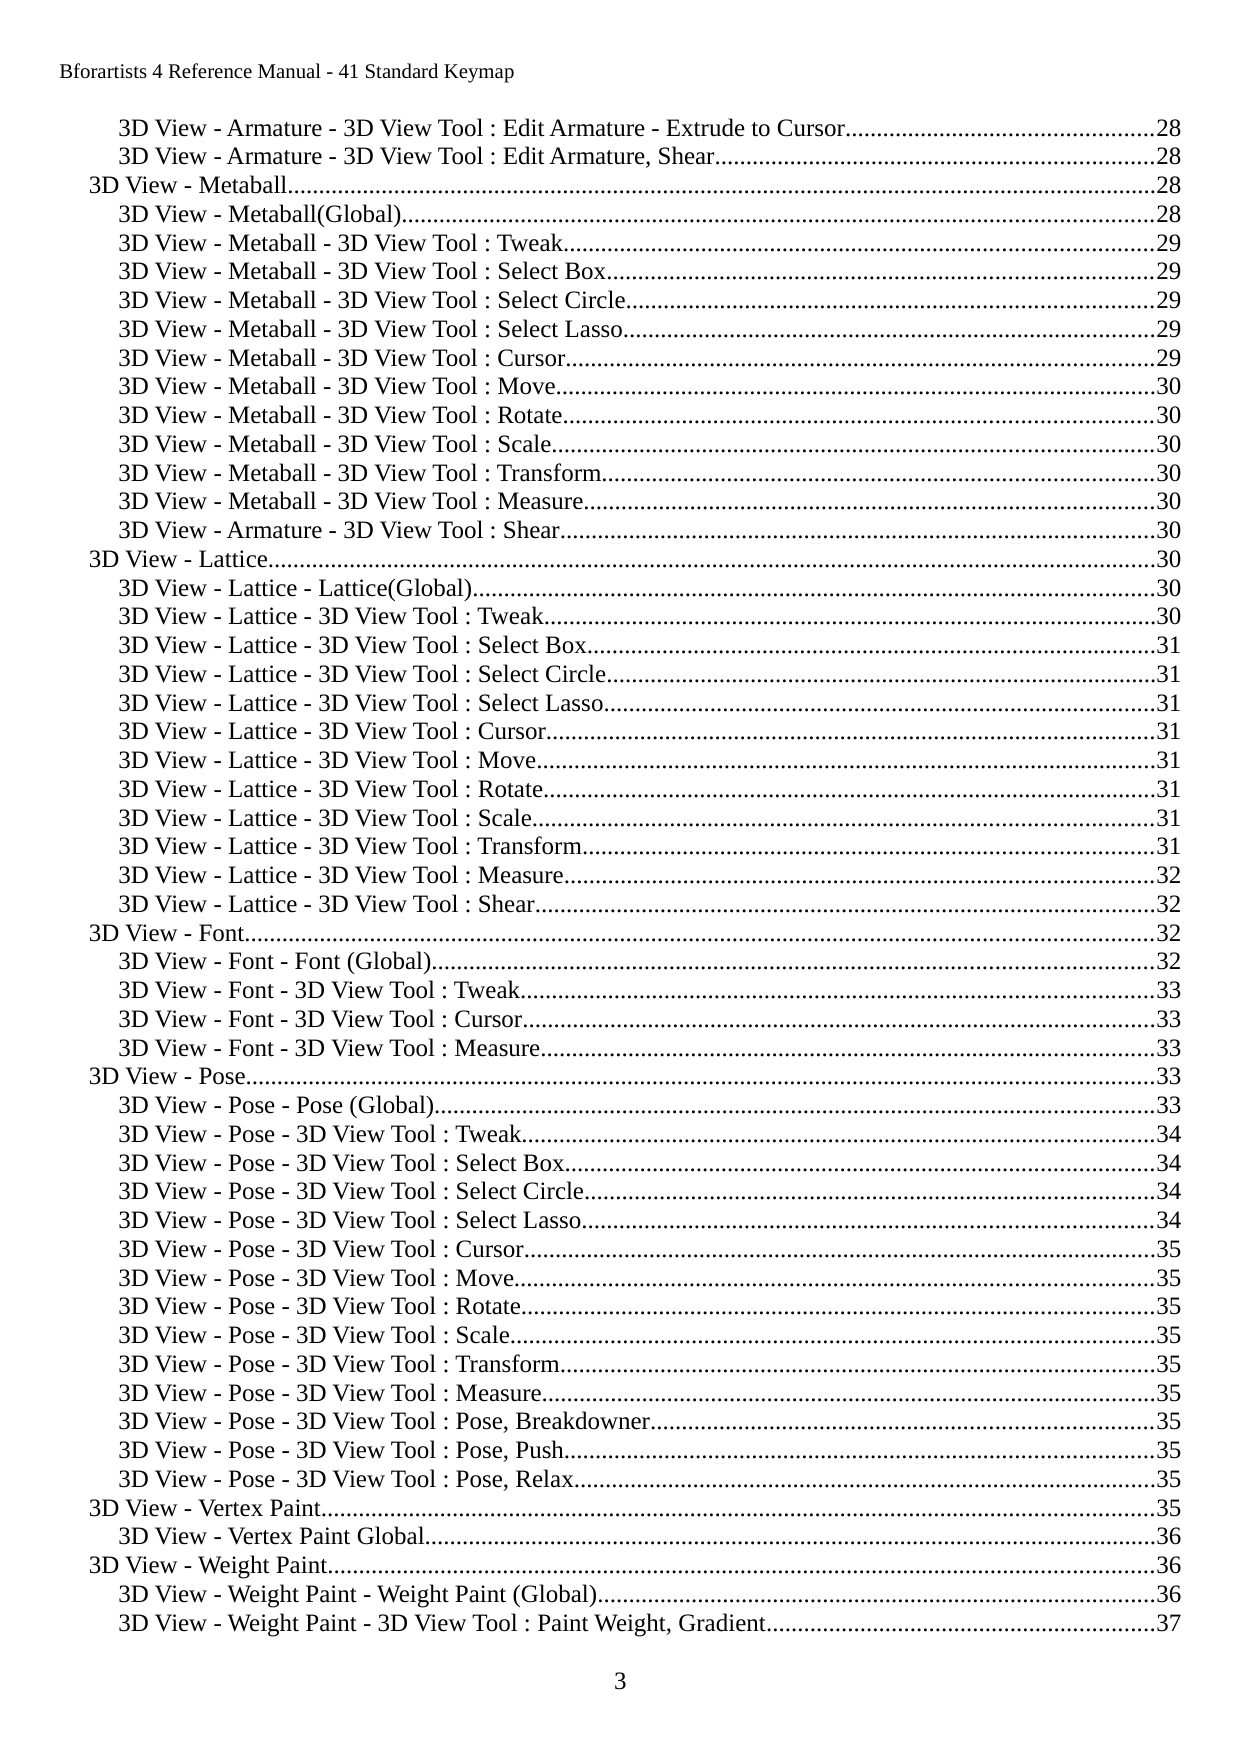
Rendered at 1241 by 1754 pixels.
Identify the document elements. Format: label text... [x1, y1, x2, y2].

text 3D View - Pose - 3D View Tool : Scale 35 [118, 1320, 1181, 1349]
text 3D View - Metaball - 3D View Tool : Transform 30 [118, 458, 1181, 486]
text 3D View - Lattice - Lattice(Global) 30 [118, 573, 1181, 601]
text 3D View - Weight Paint - Weight Paint (Global) 36 [118, 1579, 1181, 1608]
text 3D View - Armature - 3D View Tool : Shear 30 [118, 515, 1181, 544]
text 3D View - Lattice 30 [88, 544, 1181, 573]
text 3D View - Metaball - 3D View Tool : Tweak 29 [118, 228, 1181, 256]
text 3D View - Pose - 3D View Tool : Pose, Push 35 [118, 1435, 1181, 1464]
text 3D View - Lattice - 3D View Tool : Cursor 31 [118, 716, 1181, 745]
text 3D View - Weight Paint 36 [88, 1550, 1181, 1579]
text 3D View - Pose - 3D View Tool : Pose, Relax 35 [118, 1464, 1181, 1493]
text 3D View - Weight Paint - 3D View Tool : Paint Weight, Gradient 37 [118, 1608, 1181, 1636]
text 3D View - Lattice - 3D View Tool : Shear 32 [118, 889, 1181, 918]
text 3D View - Lattice - 3D View Tool : Select Box 31 [118, 630, 1181, 659]
text 3D View - Lattice - 3D View Tool : Tweak 30 [118, 601, 1181, 630]
text 3D View - Armature - 3D View Tool : Edit Armature, Shear 28 [118, 141, 1181, 170]
text 3D View - Metaball 28 [88, 170, 1181, 199]
text 3D View - Lattice - 3D View Tool : Move 31 [118, 745, 1181, 774]
text 3D View - Font - Font (Global) 32 [118, 946, 1181, 975]
text 3D View - Metaball - 3D View Tool : Scale 30 [118, 429, 1181, 458]
text 3D View - Font - 3D View Tool : Cursor 33 [118, 1004, 1181, 1033]
text 3D View - Metaball - 3D View Tool : Select Circle 29 [118, 285, 1181, 314]
text 3D View - Metaball - 3D View Tool : Select Lasso 29 [118, 314, 1181, 343]
text 3D View - Pose - 3D View Tool : Move 35 [118, 1263, 1181, 1291]
text 3D View - Lattice - 3D View Tool : Transform 31 [118, 831, 1181, 860]
text 3D View - Pose - 3D View Tool : Select Lasso 34 [118, 1205, 1181, 1234]
text 3D View - Pose - 3D View Tool : Tweak 34 [118, 1119, 1181, 1148]
text 3D View - Pose - 3D View Tool : Select Box 34 [118, 1148, 1181, 1176]
text 3D View - Pose - Pose (Global) 33 [118, 1090, 1181, 1119]
text 3D View - Pose - 3D View Tool : Select Circle 34 [118, 1176, 1181, 1205]
text 3D View - Pose - 3D View Tool : Measure 35 [118, 1378, 1181, 1406]
text 3D View - Metaball - 3D View Tool : Measure 30 [118, 486, 1181, 515]
text 3D View - Metaball(Global) 28 [118, 199, 1181, 228]
text 3D View - Font - 3D View Tool : Tweak 33 [118, 975, 1181, 1004]
text 3D View - Vertex Paint 35 [88, 1493, 1181, 1521]
text 3D View - Vertex Paint Global 36 [118, 1521, 1181, 1550]
text 3D View - Armature - 3D View Tool : Edit Armature - Extrude to Cursor 28 [118, 113, 1181, 141]
text 3D View - Lattice - 3D View Tool : Measure 32 [118, 860, 1181, 889]
text 3D View - Font - 3D View Tool : Measure 33 [118, 1033, 1181, 1061]
text 3D View - Pose 33 [88, 1061, 1181, 1090]
text 3D View - Lattice - 3D View Tool : Scale 31 [118, 803, 1181, 831]
text 3D View - Pose - 3D View Tool : Rotate 35 [118, 1291, 1181, 1320]
text 3D View - Metaball - 3D View Tool : Cursor 29 [118, 343, 1181, 371]
text 3D View - Lattice - 3D View Tool : Rotate 31 [118, 774, 1181, 803]
text 3D View - Lattice - 3D View Tool : Select Circle 31 [118, 659, 1181, 688]
text 3D View - Lattice - 3D View Tool : Select Lasso 31 [118, 688, 1181, 716]
text 3D View - Pose - 3D View Tool : Pose, Breakdowner 35 [118, 1406, 1181, 1435]
text 3D View - Pose - 3D View Tool : Transform 35 [118, 1349, 1181, 1378]
text 3D View - Metaball - 3D View Tool : Rotate 30 [118, 400, 1181, 429]
text 3D View - Pose - 3D View Tool : Cursor 35 [118, 1234, 1181, 1263]
text 3D View - Metaball - 3D View Tool : Select Box 29 [118, 256, 1181, 285]
text 3D View - Font 32 [88, 918, 1181, 946]
text 3D View - Metaball - 3D View Tool : Move 30 [118, 371, 1181, 400]
